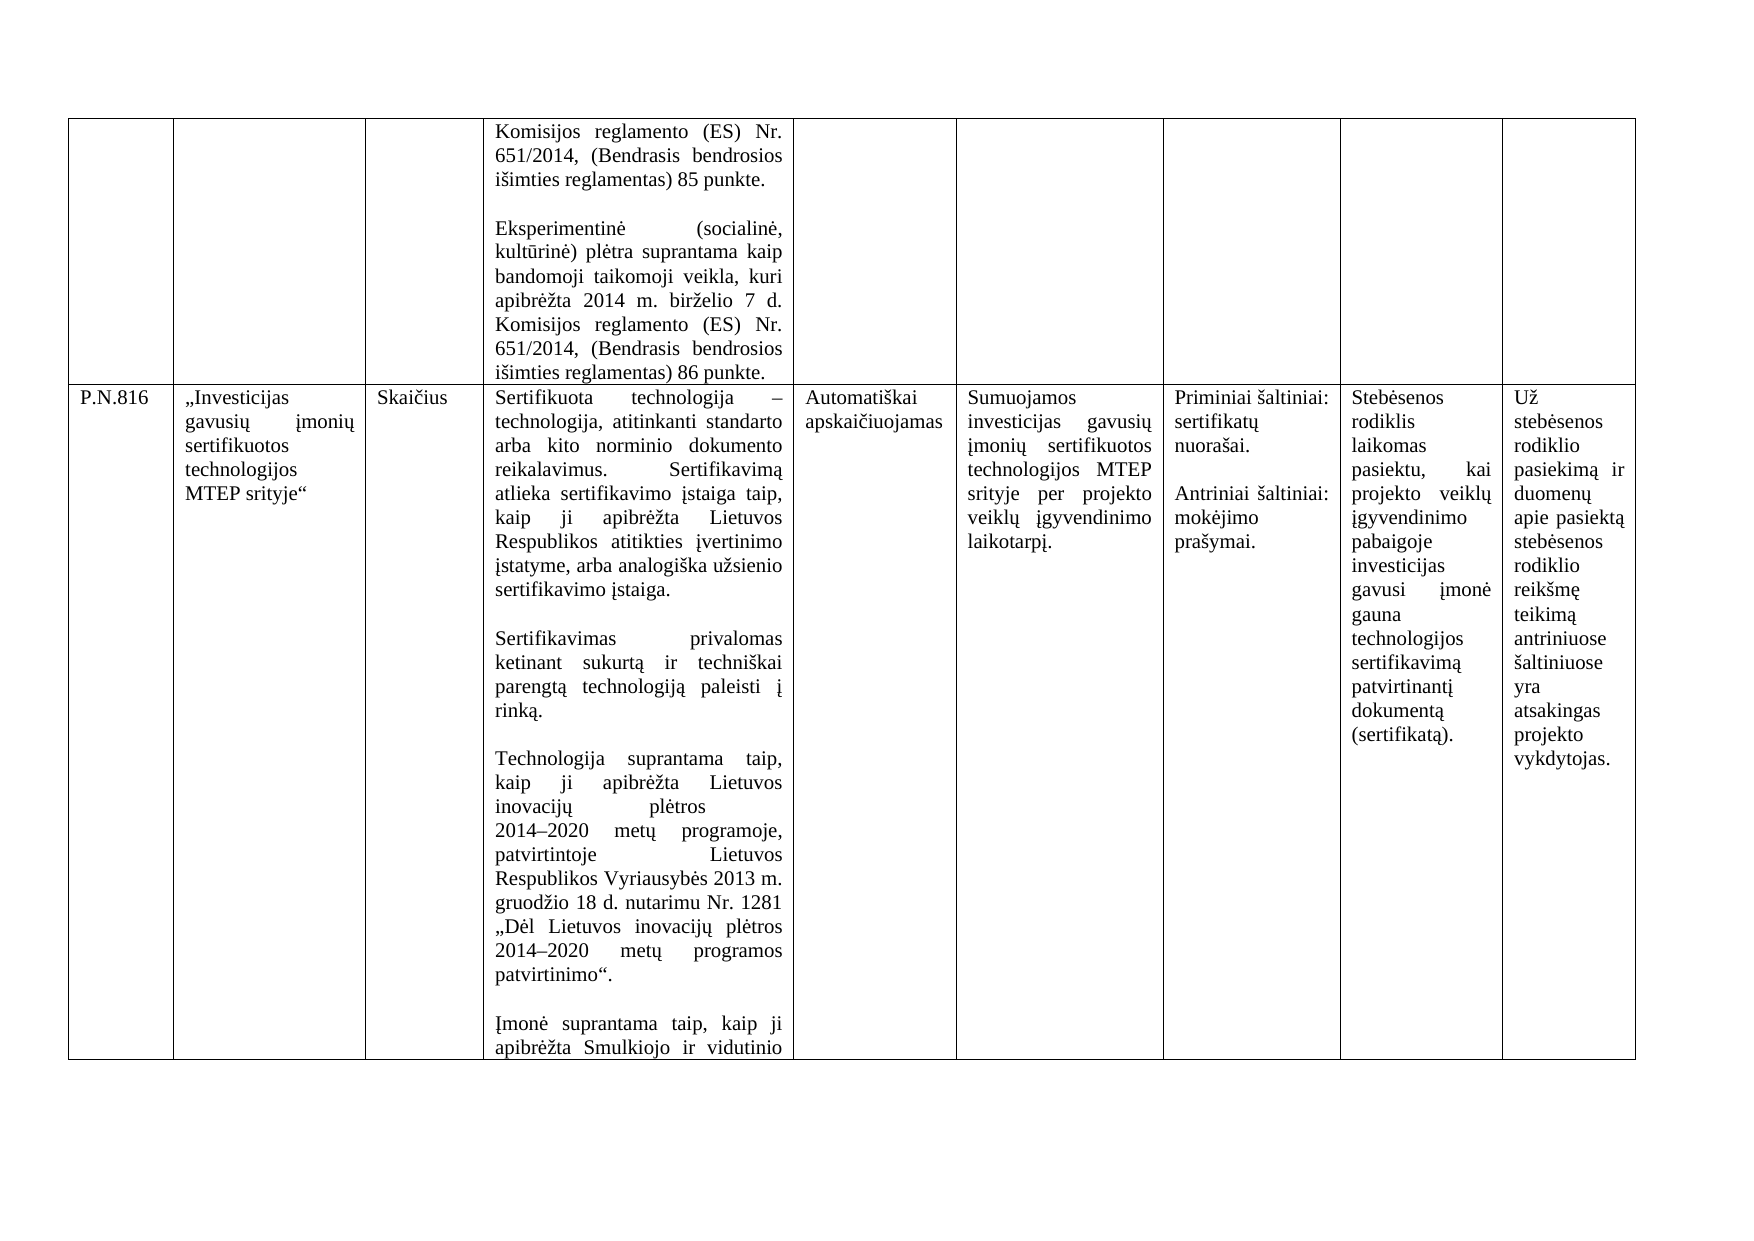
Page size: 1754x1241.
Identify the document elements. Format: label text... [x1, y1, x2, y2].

table_cell [366, 119, 483, 384]
table_cell Sertifikuota technologija – technologija, atitinkanti standarto arba kito norminio dokumento reikalavimus. Sertifikavimą atlieka sertifikavimo įstaiga taip, kaip ji apibrėžta Lietuvos Respublikos atitikties įvertinimo įstatyme, arba analogiška užsienio sertifikavimo įstaiga. Sertifikavimas privalomas ketinant sukurtą ir techniškai parengtą technologiją paleisti į rinką. Technologija suprantama taip, kaip ji apibrėžta Lietuvos inovacijų plėtros 2014–2020 metų programoje, patvirtintoje Lietuvos Respublikos Vyriausybės 2013 m. gruodžio 18 d. nutarimu Nr. 1281 „Dėl Lietuvos inovacijų plėtros 2014–2020 metų programos patvirtinimo“. Įmonė suprantama taip, kaip ji apibrėžta Smulkiojo ir vidutinio [484, 385, 793, 1059]
table_cell Sumuojamos investicijas gavusių įmonių sertifikuotos technologijos MTEP srityje per projekto veiklų įgyvendinimo laikotarpį. [957, 385, 1163, 1059]
table_cell [1341, 119, 1502, 384]
table_cell Skaičius [366, 385, 483, 1059]
table_cell Komisijos reglamento (ES) Nr. 651/2014, (Bendrasis bendrosios išimties reglamentas) 85 punkte. Eksperimentinė (socialinė, kultūrinė) plėtra suprantama kaip bandomoji taikomoji veikla, kuri apibrėžta 2014 m. birželio 7 d. Komisijos reglamento (ES) Nr. 651/2014, (Bendrasis bendrosios išimties reglamentas) 86 punkte. [484, 119, 793, 384]
table_cell Stebėsenos rodiklis laikomas pasiektu, kai projekto veiklų įgyvendinimo pabaigoje investicijas gavusi įmonė gauna technologijos sertifikavimą patvirtinantį dokumentą (sertifikatą). [1341, 385, 1502, 1059]
table_cell [69, 119, 173, 384]
table_cell P.N.816 [69, 385, 173, 1059]
table_cell [794, 119, 956, 384]
table_cell Automatiškai apskaičiuojamas [794, 385, 956, 1059]
table_cell Priminiai šaltiniai: sertifikatų nuorašai. Antriniai šaltiniai: mokėjimo prašymai. [1164, 385, 1340, 1059]
table_cell [957, 119, 1163, 384]
table_cell [1503, 119, 1635, 384]
table_cell [1164, 119, 1340, 384]
table_cell Už stebėsenos rodiklio pasiekimą ir duomenų apie pasiektą stebėsenos rodiklio reikšmę teikimą antriniuose šaltiniuose yra atsakingas projekto vykdytojas. [1503, 385, 1635, 1059]
table_cell „Investicijas gavusių įmonių sertifikuotos technologijos MTEP srityje“ [174, 385, 365, 1059]
table_cell [174, 119, 365, 384]
